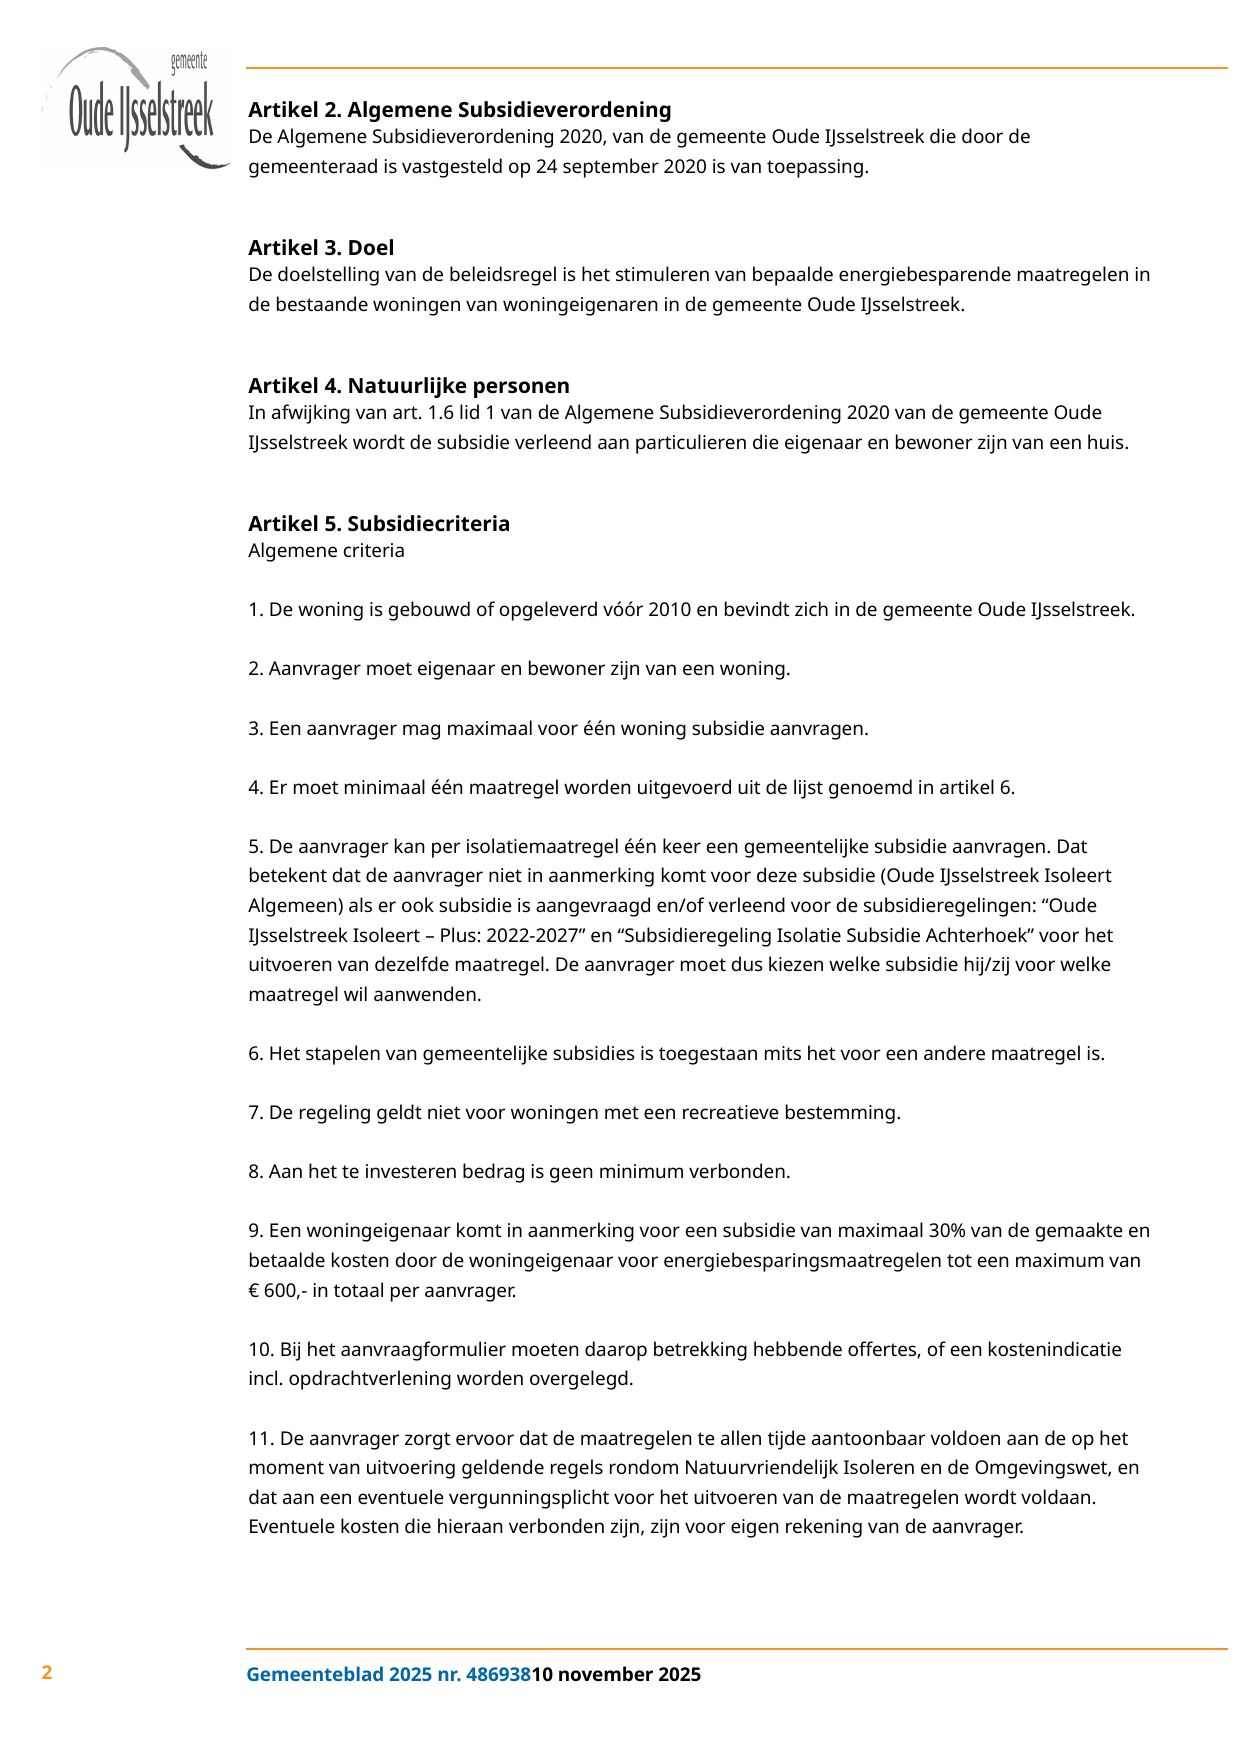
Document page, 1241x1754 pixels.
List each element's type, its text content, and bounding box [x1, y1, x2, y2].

text Artikel 2. Algemene Subsidieverordening [248, 95, 1152, 123]
text De Algemene Subsidieverordening 2020, van de gemeente Oude IJsselstreek die door de gemeenteraad is vastgesteld op 24 september 2020 is van toepassing. [248, 123, 1152, 178]
text 1. De woning is gebouwd of opgeleverd vóór 2010 en bevindt zich in de gemeente Oude IJsselstreek. [248, 596, 1152, 622]
text 2. Aanvrager moet eigenaar en bewoner zijn van een woning. [248, 656, 1152, 681]
text Artikel 5. Subsidiecriteria [248, 509, 1152, 537]
text 11. De aanvrager zorgt ervoor dat de maatregelen te allen tijde aantoonbaar voldoen aan de op het moment van uitvoering geldende regels rondom Natuurvriendelijk Isoleren en de Omgevingswet, en dat aan een eventuele vergunningsplicht voor het uitvoeren van de maatregelen wordt voldaan. Eventuele kosten die hieraan verbonden zijn, zijn voor eigen rekening van de aanvrager. [248, 1425, 1152, 1539]
picture [41, 47, 231, 172]
text In afwijking van art. 1.6 lid 1 van de Algemene Subsidieverordening 2020 van de gemeente Oude IJsselstreek wordt de subsidie verleend aan particulieren die eigenaar en bewoner zijn van een huis. [248, 399, 1152, 454]
text Artikel 3. Doel [248, 233, 1152, 261]
text De doelstelling van de beleidsregel is het stimuleren van bepaalde energiebesparende maatregelen in de bestaande woningen van woningeigenaren in de gemeente Oude IJsselstreek. [248, 261, 1152, 317]
text 3. Een aanvrager mag maximaal voor één woning subsidie aanvragen. [248, 715, 1152, 741]
text 5. De aanvrager kan per isolatiemaatregel één keer een gemeentelijke subsidie aanvragen. Dat betekent dat de aanvrager niet in aanmerking komt voor deze subsidie (Oude IJsselstreek Isoleert Algemeen) als er ook subsidie is aangevraagd en/of verleend voor de subsidieregelingen: “Oude IJsselstreek Isoleert – Plus: 2022-2027” en “Subsidieregeling Isolatie Subsidie Achterhoek” voor het uitvoeren van dezelfde maatregel. De aanvrager moet dus kiezen welke subsidie hij/zij voor welke maatregel wil aanwenden. [248, 833, 1152, 1007]
text 10. Bij het aanvraagformulier moeten daarop betrekking hebbende offertes, of een kostenindicatie incl. opdrachtverlening worden overgelegd. [248, 1336, 1152, 1391]
text 4. Er moet minimaal één maatregel worden uitgevoerd uit de lijst genoemd in artikel 6. [248, 774, 1152, 800]
text 6. Het stapelen van gemeentelijke subsidies is toegestaan mits het voor een andere maatregel is. [248, 1040, 1152, 1066]
text 9. Een woningeigenaar komt in aanmerking voor een subsidie van maximaal 30% van de gemaakte en betaalde kosten door de woningeigenaar voor energiebesparingsmaatregelen tot een maximum van € 600,- in totaal per aanvrager. [248, 1218, 1152, 1303]
text Artikel 4. Natuurlijke personen [248, 371, 1152, 399]
text 8. Aan het te investeren bedrag is geen minimum verbonden. [248, 1158, 1152, 1184]
text Algemene criteria [248, 537, 1152, 563]
text 7. De regeling geldt niet voor woningen met een recreatieve bestemming. [248, 1099, 1152, 1125]
